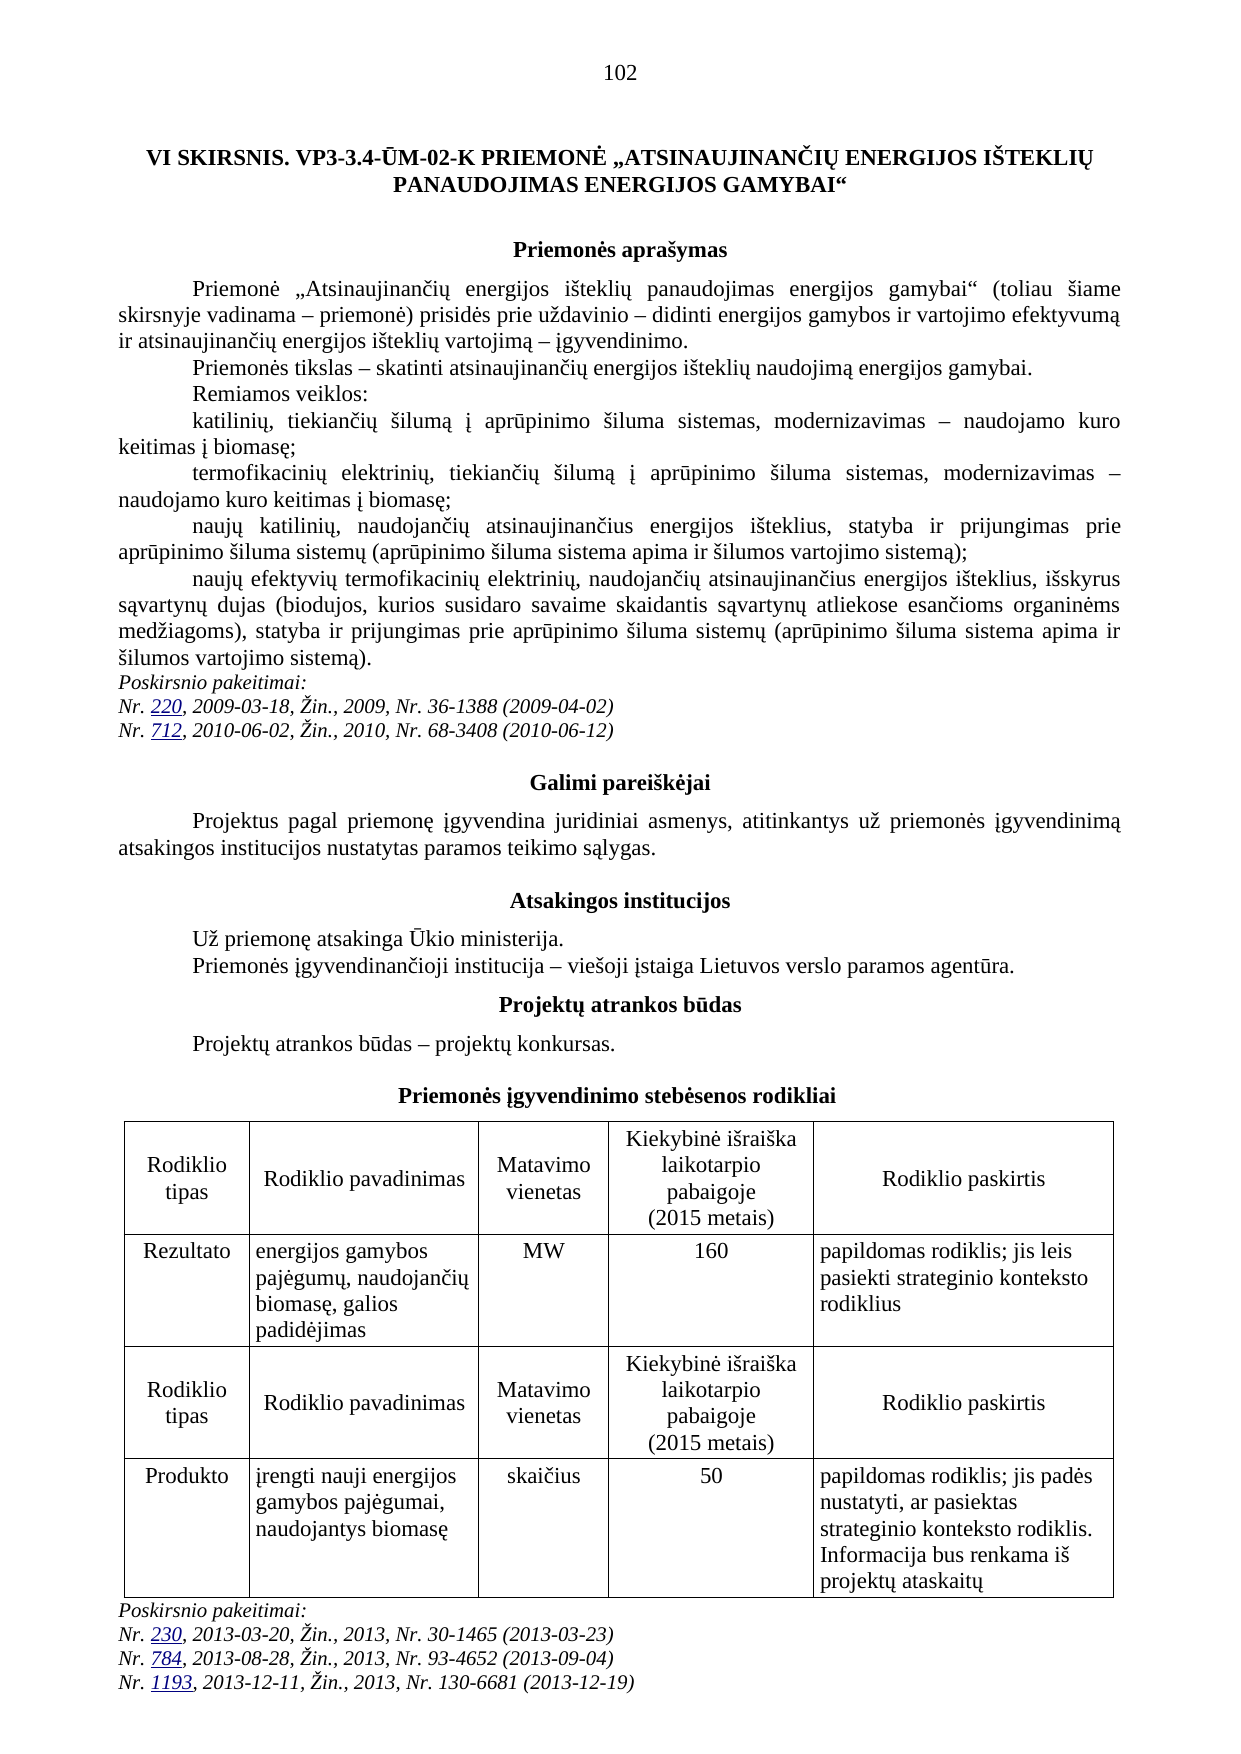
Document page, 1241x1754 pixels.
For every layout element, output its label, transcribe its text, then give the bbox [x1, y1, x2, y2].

table_cell MW [479, 1235, 608, 1346]
text Nr. 220, 2009-03-18, Žin., 2009, Nr. 36-1388 (2009-04-02) [118, 694, 1122, 718]
text termofikacinių elektrinių, tiekiančių šilumą į aprūpinimo šiluma sistemas, modernizavimas – naudojamo kuro keitimas į biomasę; [118, 459, 1122, 512]
table_header Kiekybinė išraiška laikotarpio pabaigoje (2015 metais) [609, 1122, 813, 1233]
text Priemonės tikslas – skatinti atsinaujinančių energijos išteklių naudojimą energijos gamybai. [118, 354, 1122, 380]
table_cell įrengti nauji energijos gamybos pajėgumai, naudojantys biomasę [250, 1459, 478, 1597]
table_header Rodiklio paskirtis [814, 1122, 1113, 1233]
table_header Matavimo vienetas [479, 1122, 608, 1233]
table_cell 160 [609, 1235, 813, 1346]
text Priemonės aprašymas [118, 236, 1122, 262]
table_cell 50 [609, 1459, 813, 1597]
text naujų katilinių, naudojančių atsinaujinančius energijos išteklius, statyba ir prijungimas prie aprūpinimo šiluma sistemų (aprūpinimo šiluma sistema apima ir šilumos vartojimo sistemą); [118, 512, 1122, 565]
table_cell Matavimo vienetas [479, 1347, 608, 1458]
table_header Rodiklio tipas [125, 1122, 249, 1233]
text Poskirsnio pakeitimai: [118, 1598, 1122, 1622]
text Galimi pareiškėjai [118, 769, 1122, 795]
text katilinių, tiekiančių šilumą į aprūpinimo šiluma sistemas, modernizavimas – naudojamo kuro keitimas į biomasę; [118, 407, 1122, 459]
table_cell Rodiklio pavadinimas [250, 1347, 478, 1458]
table_header Rodiklio pavadinimas [250, 1122, 478, 1233]
table_cell skaičius [479, 1459, 608, 1597]
table_cell Rodiklio paskirtis [814, 1347, 1113, 1458]
text Priemonė „Atsinaujinančių energijos išteklių panaudojimas energijos gamybai“ (toliau šiame skirsnyje vadinama – priemonė) prisidės prie uždavinio – didinti energijos gamybos ir vartojimo efektyvumą ir atsinaujinančių energijos išteklių vartojimą – įgyvendinimo. [118, 275, 1122, 354]
table_cell papildomas rodiklis; jis padės nustatyti, ar pasiektas strateginio konteksto rodiklis. Informacija bus renkama iš projektų ataskaitų [814, 1459, 1113, 1597]
text Projektų atrankos būdas – projektų konkursas. [118, 1029, 1122, 1056]
table_cell energijos gamybos pajėgumų, naudojančių biomasę, galios padidėjimas [250, 1235, 478, 1346]
text Priemonės įgyvendinimo stebėsenos rodikliai [118, 1082, 1122, 1109]
table_cell Kiekybinė išraiška laikotarpio pabaigoje (2015 metais) [609, 1347, 813, 1458]
text Poskirsnio pakeitimai: [118, 670, 1122, 694]
text Nr. 784, 2013-08-28, Žin., 2013, Nr. 93-4652 (2013-09-04) [118, 1646, 1122, 1670]
table_cell Rodiklio tipas [125, 1347, 249, 1458]
subtitle Vi SKIRSNIS. VP3-3.4-ŪM-02-K PRIEMONĖ „Atsinaujinančių energijos išteklių panaudojimas energijos gamybai“ [118, 144, 1122, 197]
text naujų efektyvių termofikacinių elektrinių, naudojančių atsinaujinančius energijos išteklius, išskyrus sąvartynų dujas (biodujos, kurios susidaro savaime skaidantis sąvartynų atliekose esančioms organinėms medžiagoms), statyba ir prijungimas prie aprūpinimo šiluma sistemų (aprūpinimo šiluma sistema apima ir šilumos vartojimo sistemą). [118, 565, 1122, 670]
text Priemonės įgyvendinančioji institucija – viešoji įstaiga Lietuvos verslo paramos agentūra. [118, 952, 1122, 978]
text Nr. 712, 2010-06-02, Žin., 2010, Nr. 68-3408 (2010-06-12) [118, 718, 1122, 742]
text Nr. 230, 2013-03-20, Žin., 2013, Nr. 30-1465 (2013-03-23) [118, 1622, 1122, 1646]
table_cell Produkto [125, 1459, 249, 1597]
table_cell Rezultato [125, 1235, 249, 1346]
text Remiamos veiklos: [118, 380, 1122, 407]
text Projektus pagal priemonę įgyvendina juridiniai asmenys, atitinkantys už priemonės įgyvendinimą atsakingos institucijos nustatytas paramos teikimo sąlygas. [118, 808, 1122, 860]
text Nr. 1193, 2013-12-11, Žin., 2013, Nr. 130-6681 (2013-12-19) [118, 1670, 1122, 1694]
text Atsakingos institucijos [118, 887, 1122, 913]
text Už priemonę atsakinga Ūkio ministerija. [118, 926, 1122, 952]
table_cell papildomas rodiklis; jis leis pasiekti strateginio konteksto rodiklius [814, 1235, 1113, 1346]
text Projektų atrankos būdas [118, 991, 1122, 1017]
